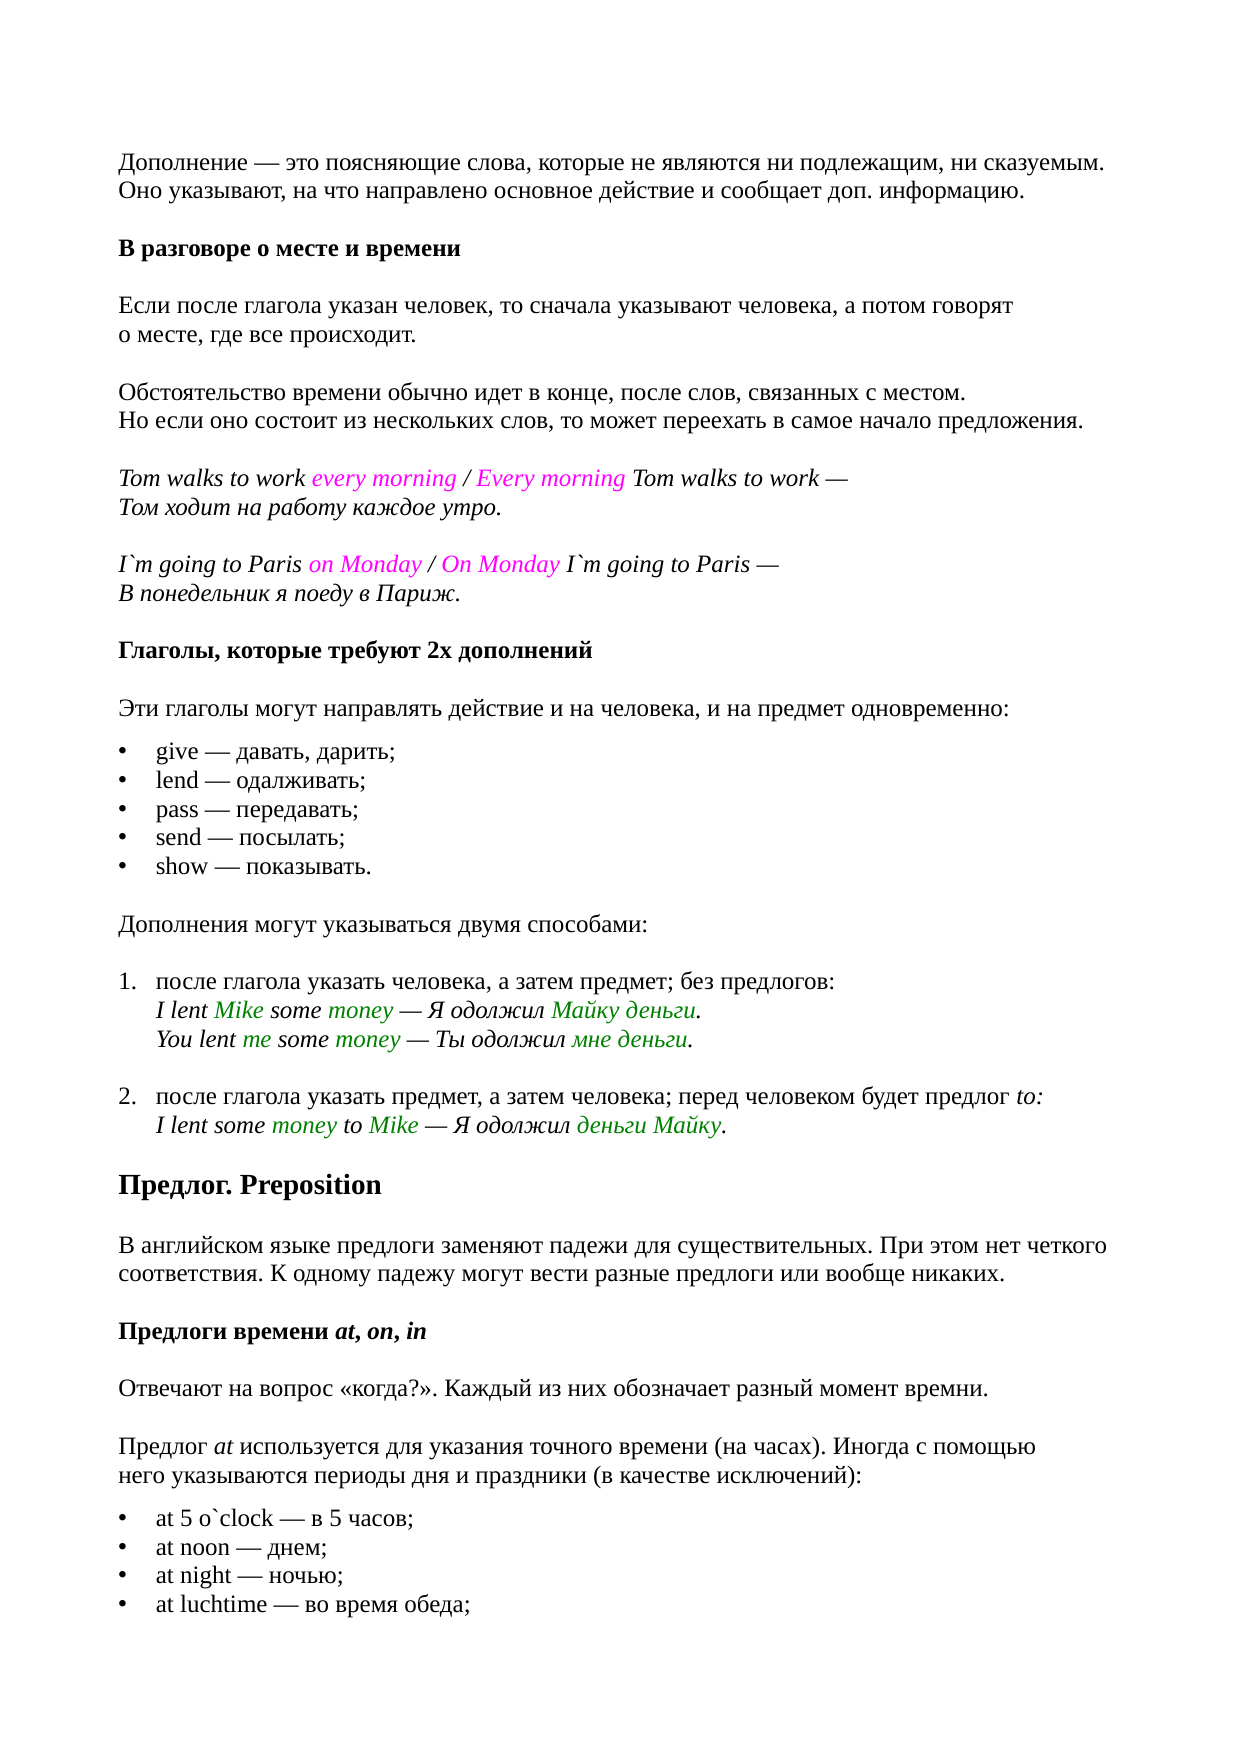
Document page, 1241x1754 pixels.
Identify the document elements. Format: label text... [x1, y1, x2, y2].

list You lent me some money — Ты одолжил мне деньги. [118, 1024, 1122, 1052]
list at 5 o`clock — в 5 часов; [118, 1503, 1122, 1532]
text Эти глаголы могут направлять действие и на человека, и на предмет одновременно: [118, 693, 1122, 722]
list после глагола указать человека, а затем предмет; без предлогов: [118, 966, 1122, 995]
text В английском языке предлоги заменяют падежи для существительных. При этом нет четкого соответствия. К одному падежу могут вести разные предлоги или вообще никаких. [118, 1230, 1122, 1287]
list send — посылать; [118, 822, 1122, 851]
list I lent some money to Mike — Я одолжил деньги Майку. [118, 1110, 1122, 1139]
text Если после глагола указан человек, то сначала указывают человека, а потом говорят [118, 291, 1122, 319]
text него указываются периоды дня и праздники (в качестве исключений): [118, 1460, 1122, 1488]
list at night — ночью; [118, 1560, 1122, 1589]
text Предлог. Preposition [118, 1167, 1122, 1201]
text Предлог at используется для указания точного времени (на часах). Иногда с помощью [118, 1431, 1122, 1460]
text Дополнения могут указываться двумя способами: [118, 909, 1122, 937]
text В понедельник я поеду в Париж. [118, 578, 1122, 607]
list at noon — днем; [118, 1532, 1122, 1560]
text Дополнение — это поясняющие слова, которые не являются ни подлежащим, ни сказуемым. Оно указывают, на что направлено основное действие и сообщает доп. информацию. [118, 147, 1122, 204]
text В разговоре о месте и времени [118, 233, 1122, 262]
text I`m going to Paris on Monday / On Monday I`m going to Paris — [118, 549, 1122, 578]
list I lent Mike some money — Я одолжил Майку деньги. [118, 995, 1122, 1024]
text Tom walks to work every morning / Every morning Tom walks to work — [118, 463, 1122, 492]
text Том ходит на работу каждое утро. [118, 492, 1122, 521]
list give — давать, дарить; [118, 736, 1122, 765]
text Обстоятельство времени обычно идет в конце, после слов, связанных с местом. [118, 377, 1122, 406]
list pass — передавать; [118, 794, 1122, 822]
list show — показывать. [118, 851, 1122, 880]
list после глагола указать предмет, а затем человека; перед человеком будет предлог to: [118, 1081, 1122, 1110]
text Глаголы, которые требуют 2х дополнений [118, 636, 1122, 664]
list at luchtime — во время обеда; [118, 1589, 1122, 1618]
text Но если оно состоит из нескольких слов, то может переехать в самое начало предложения. [118, 406, 1122, 434]
text Отвечают на вопрос «когда?». Каждый из них обозначает разный момент времни. [118, 1373, 1122, 1402]
text Предлоги времени at, on, in [118, 1316, 1122, 1345]
list lend — одалживать; [118, 765, 1122, 794]
text о месте, где все происходит. [118, 319, 1122, 348]
